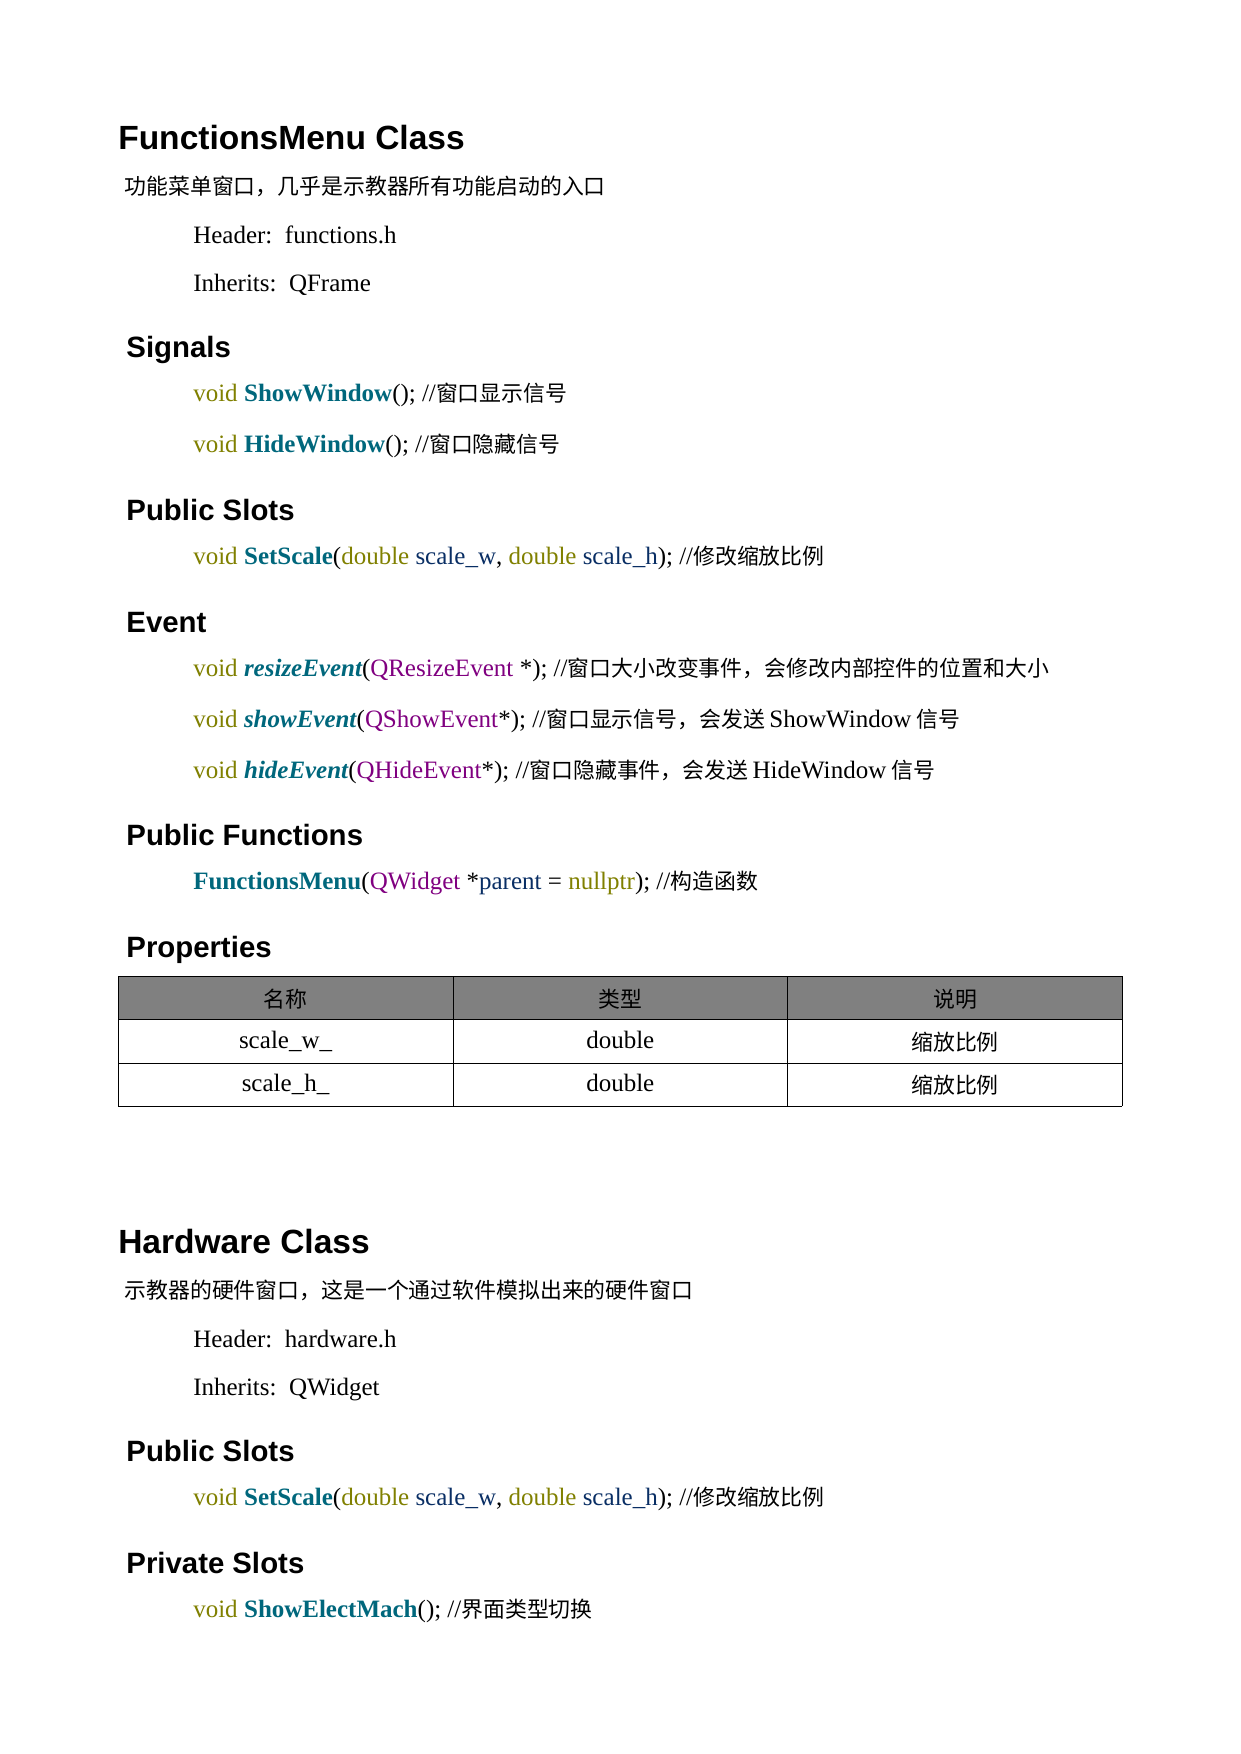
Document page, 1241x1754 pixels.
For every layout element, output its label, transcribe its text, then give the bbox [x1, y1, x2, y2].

subtitle Hardware Class [118, 1222, 1122, 1261]
table_cell 缩放比例 [788, 1064, 1122, 1106]
text void SetScale(double scale_w, double scale_h); //修改缩放比例 [118, 1480, 1122, 1512]
subtitle Public Slots [118, 1434, 1122, 1468]
table_header 名称 [119, 977, 453, 1019]
table_header 类型 [454, 977, 787, 1019]
text void SetScale(double scale_w, double scale_h); //修改缩放比例 [118, 539, 1122, 571]
subtitle Event [118, 604, 1122, 638]
table_cell double [454, 1064, 787, 1106]
text void showEvent(QShowEvent*); //窗口显示信号，会发送ShowWindow信号 [118, 702, 1122, 733]
text void ShowWindow(); //窗口显示信号 [118, 376, 1122, 408]
text 功能菜单窗口，几乎是示教器所有功能启动的入口 [118, 169, 1122, 201]
subtitle Public Slots [118, 493, 1122, 526]
text Header: hardware.h [118, 1324, 1122, 1353]
text FunctionsMenu(QWidget *parent = nullptr); //构造函数 [118, 864, 1122, 896]
text Inherits: QFrame [118, 268, 1122, 297]
text Inherits: QWidget [118, 1372, 1122, 1400]
text Header: functions.h [118, 220, 1122, 249]
text void HideWindow(); //窗口隐藏信号 [118, 427, 1122, 459]
table_cell scale_h_ [119, 1064, 453, 1106]
table_cell double [454, 1020, 787, 1063]
table_cell scale_w_ [119, 1020, 453, 1063]
subtitle Properties [118, 930, 1122, 964]
subtitle Private Slots [118, 1546, 1122, 1579]
text 示教器的硬件窗口，这是一个通过软件模拟出来的硬件窗口 [118, 1273, 1122, 1305]
subtitle Signals [118, 330, 1122, 364]
text void resizeEvent(QResizeEvent *); //窗口大小改变事件，会修改内部控件的位置和大小 [118, 651, 1122, 682]
text void ShowElectMach(); //界面类型切换 [118, 1592, 1122, 1623]
subtitle Public Functions [118, 818, 1122, 852]
subtitle FunctionsMenu Class [118, 118, 1122, 157]
table_cell 缩放比例 [788, 1020, 1122, 1063]
text void hideEvent(QHideEvent*); //窗口隐藏事件，会发送HideWindow信号 [118, 753, 1122, 784]
table_header 说明 [788, 977, 1122, 1019]
